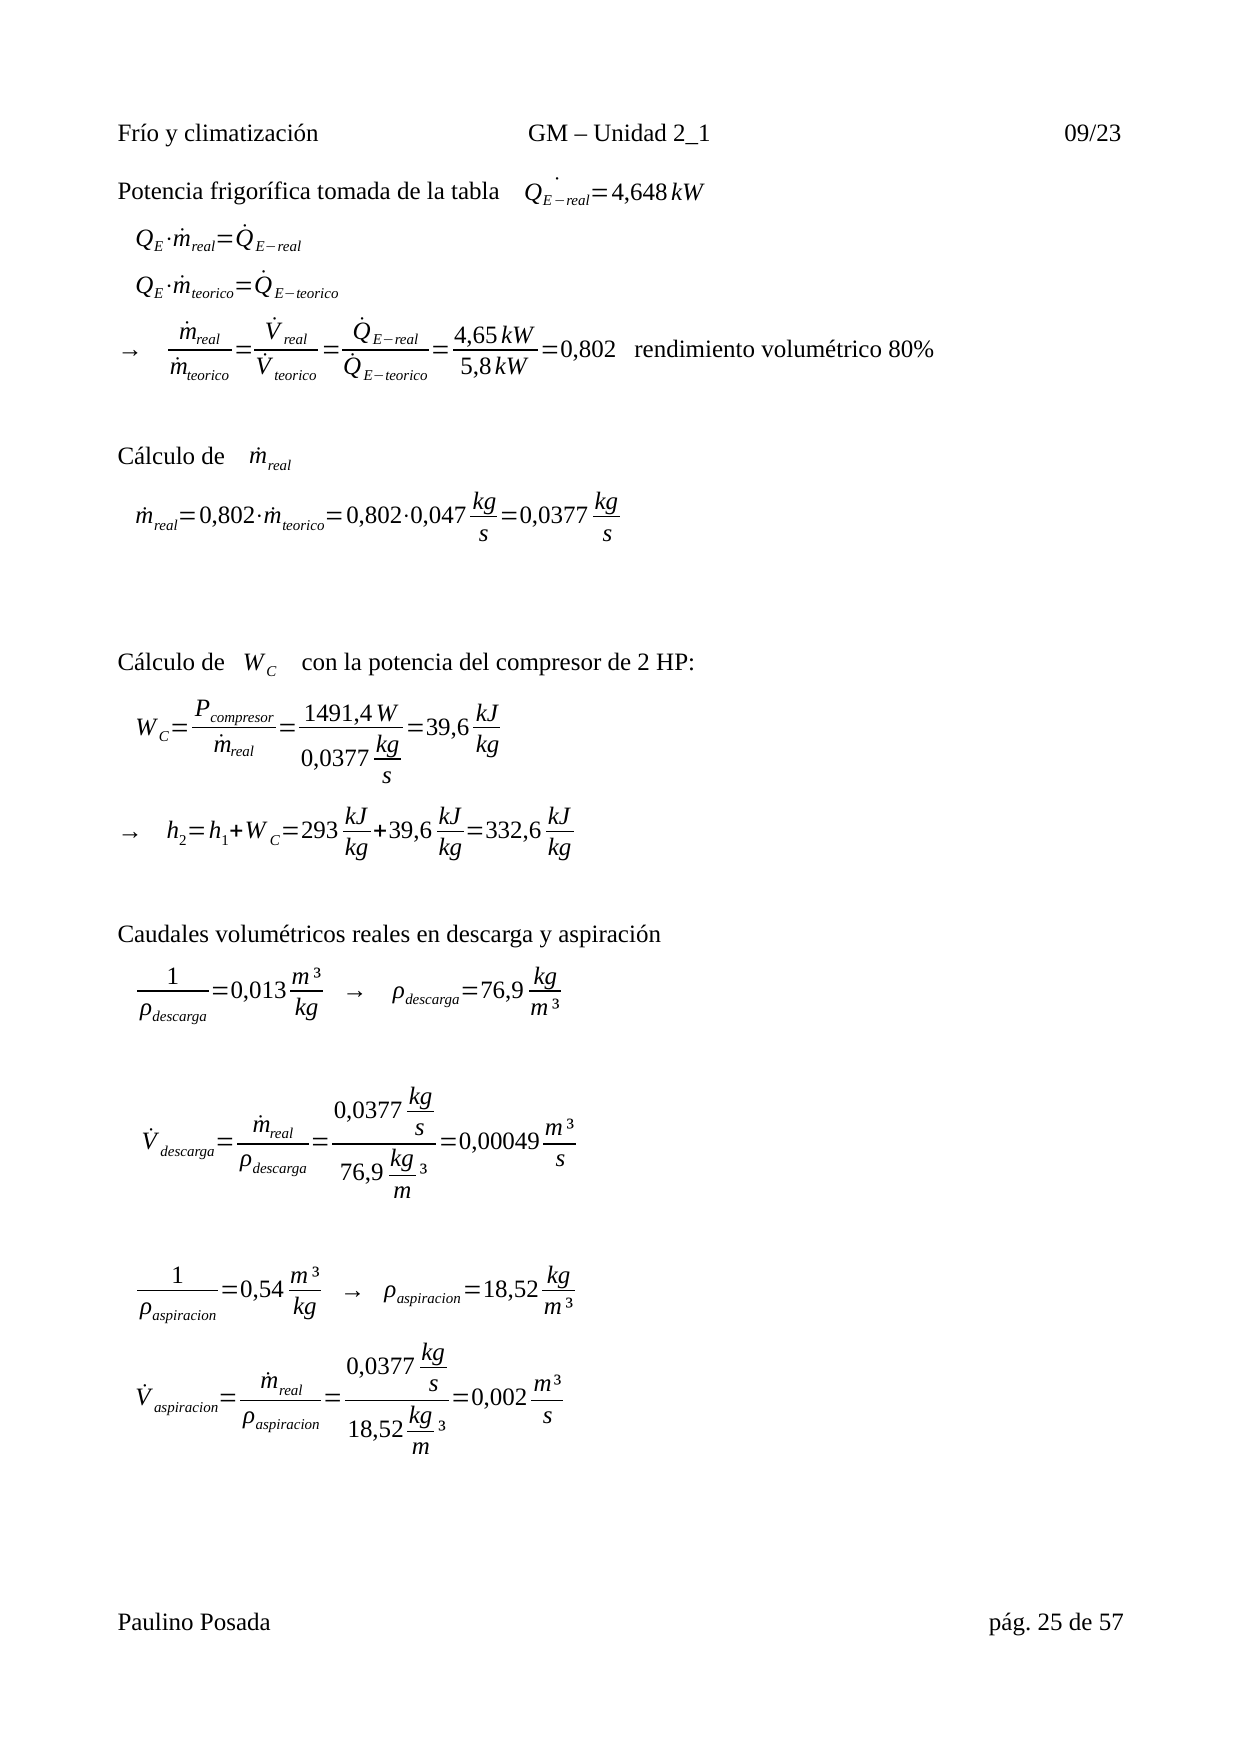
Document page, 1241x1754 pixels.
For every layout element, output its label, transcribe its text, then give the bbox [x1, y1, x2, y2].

text Cálculo de con la potencia del compresor de 2 HP: [117, 647, 1123, 680]
text Caudales volumétricos reales en descarga y aspiración [117, 919, 1123, 948]
text → rendimiento volumétrico 80% [117, 316, 1123, 384]
text Potencia frigorífica tomada de la tabla [117, 176, 1123, 209]
text Cálculo de [117, 441, 1123, 473]
text → [117, 962, 1123, 1025]
text → [117, 803, 1123, 862]
text → [117, 1261, 1123, 1324]
